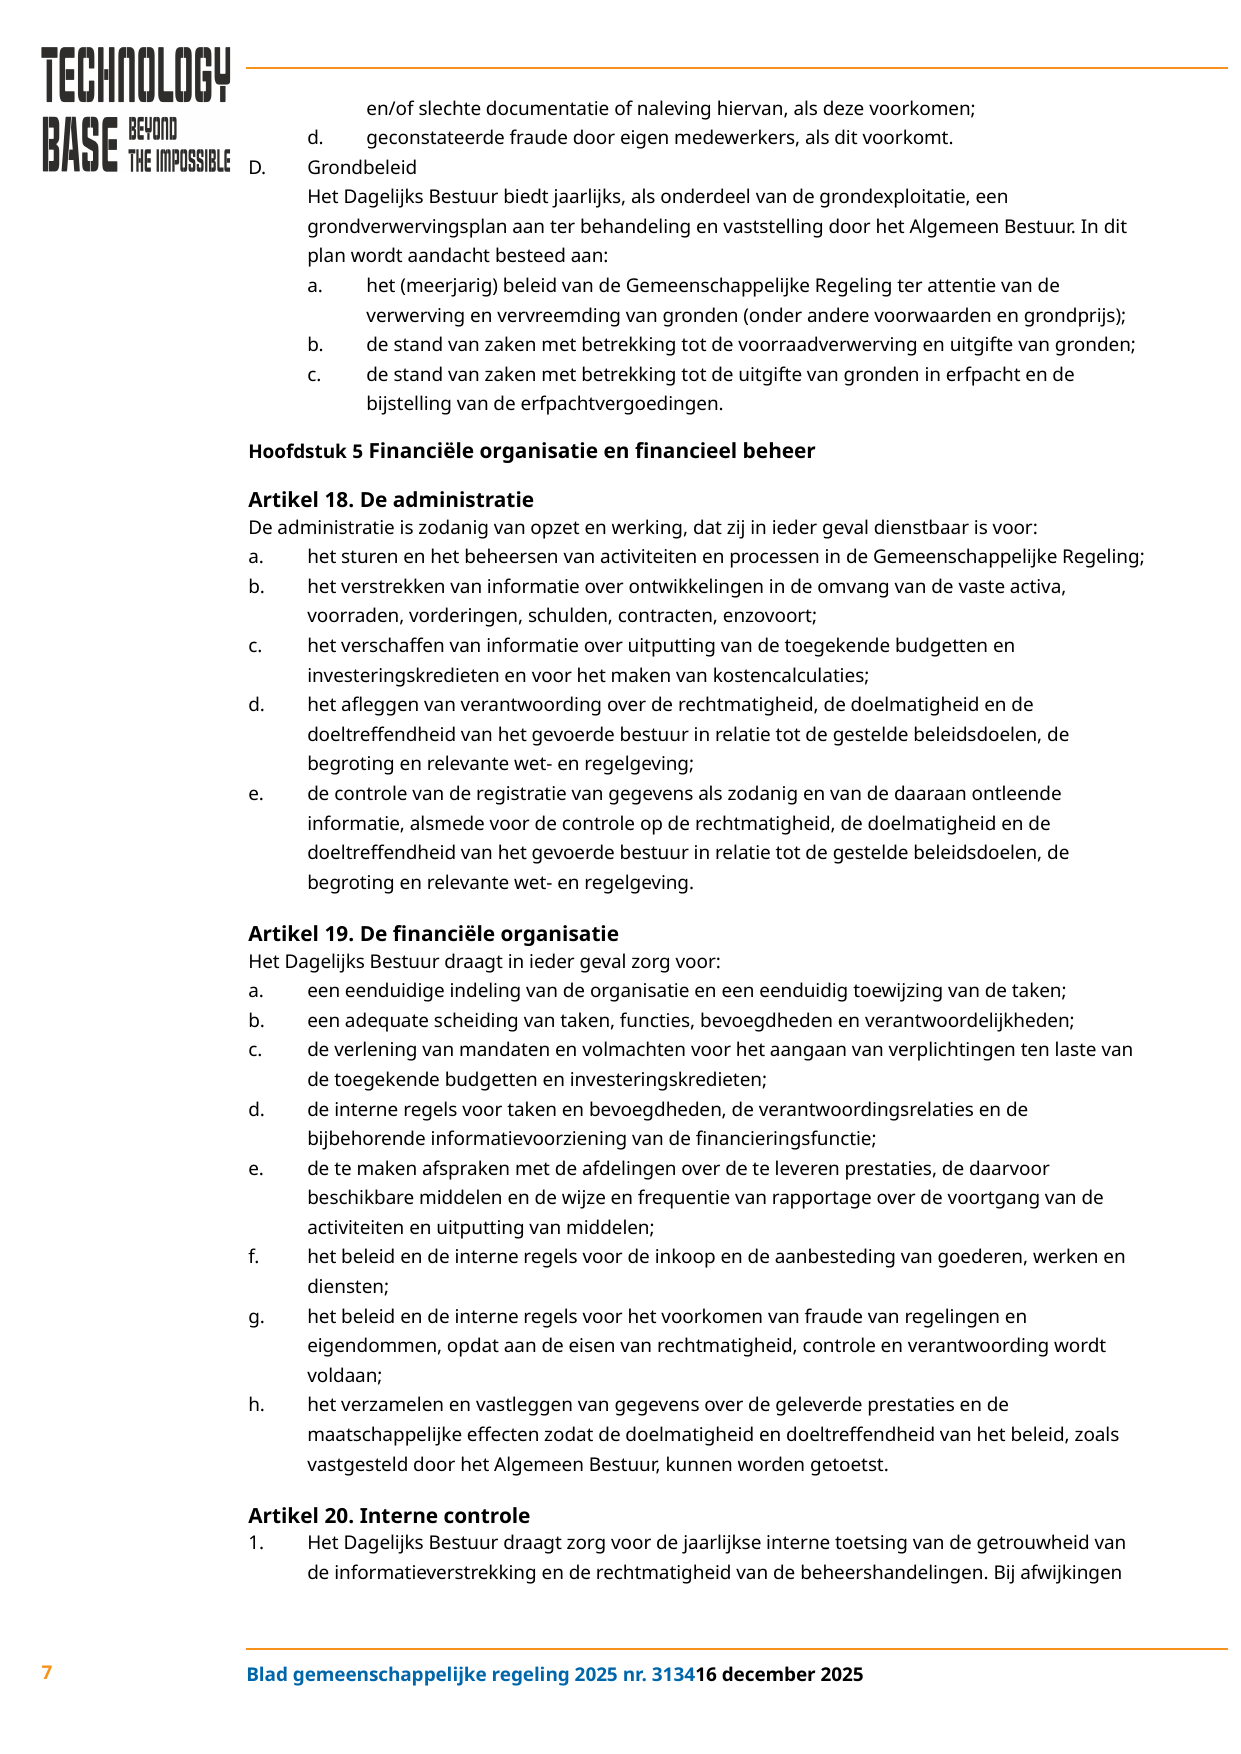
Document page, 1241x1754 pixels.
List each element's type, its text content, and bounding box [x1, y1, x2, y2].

text De administratie is zodanig van opzet en werking, dat zij in ieder geval dienstbaar is voor: [248, 514, 1152, 540]
text Artikel 19. De financiële organisatie [248, 919, 1152, 948]
list het beleid en de interne regels voor de inkoop en de aanbesteding van goederen, werken en diensten; [248, 1244, 1152, 1299]
list het (meerjarig) beleid van de Gemeenschappelijke Regeling ter attentie van de verwerving en vervreemding van gronden (onder andere voorwaarden en grondprijs); [307, 272, 1152, 328]
list de verlening van mandaten en volmachten voor het aangaan van verplichtingen ten laste van de toegekende budgetten en investeringskredieten; [248, 1037, 1152, 1092]
text Artikel 18. De administratie [248, 486, 1152, 514]
list een eenduidige indeling van de organisatie en een eenduidig toewijzing van de taken; [248, 977, 1152, 1003]
list de stand van zaken met betrekking tot de voorraadverwerving en uitgifte van gronden; [307, 331, 1152, 357]
list het verzamelen en vastleggen van gegevens over de geleverde prestaties en de maatschappelijke effecten zodat de doelmatigheid en doeltreffendheid van het beleid, zoals vastgesteld door het Algemeen Bestuur, kunnen worden getoetst. [248, 1392, 1152, 1476]
list geconstateerde fraude door eigen medewerkers, als dit voorkomt. [307, 124, 1152, 150]
list het verstrekken van informatie over ontwikkelingen in de omvang van de vaste activa, voorraden, vorderingen, schulden, contracten, enzovoort; [248, 573, 1152, 628]
list Het Dagelijks Bestuur biedt jaarlijks, als onderdeel van de grondexploitatie, een grondverwervingsplan aan ter behandeling en vaststelling door het Algemeen Bestuur. In dit plan wordt aandacht besteed aan: [248, 183, 1152, 268]
list het verschaffen van informatie over uitputting van de toegekende budgetten en investeringskredieten en voor het maken van kostencalculaties; [248, 632, 1152, 688]
picture [41, 47, 231, 172]
list de interne regels voor taken en bevoegdheden, de verantwoordingsrelaties en de bijbehorende informatievoorziening van de financieringsfunctie; [248, 1096, 1152, 1151]
list de te maken afspraken met de afdelingen over de te leveren prestaties, de daarvoor beschikbare middelen en de wijze en frequentie van rapportage over de voortgang van de activiteiten en uitputting van middelen; [248, 1155, 1152, 1240]
text Het Dagelijks Bestuur draagt in ieder geval zorg voor: [248, 948, 1152, 973]
list een adequate scheiding van taken, functies, bevoegdheden en verantwoordelijkheden; [248, 1007, 1152, 1033]
text Artikel 20. Interne controle [248, 1501, 1152, 1529]
list het beleid en de interne regels voor het voorkomen van fraude van regelingen en eigendommen, opdat aan de eisen van rechtmatigheid, controle en verantwoording wordt voldaan; [248, 1303, 1152, 1388]
list het afleggen van verantwoording over de rechtmatigheid, de doelmatigheid en de doeltreffendheid van het gevoerde bestuur in relatie tot de gestelde beleidsdoelen, de begroting en relevante wet- en regelgeving; [248, 691, 1152, 776]
list de controle van de registratie van gegevens als zodanig en van de daaraan ontleende informatie, alsmede voor de controle op de rechtmatigheid, de doelmatigheid en de doeltreffendheid van het gevoerde bestuur in relatie tot de gestelde beleidsdoelen, de begroting en relevante wet- en regelgeving. [248, 780, 1152, 895]
list Het Dagelijks Bestuur draagt zorg voor de jaarlijkse interne toetsing van de getrouwheid van de informatieverstrekking en de rechtmatigheid van de beheershandelingen. Bij afwijkingen [248, 1529, 1152, 1585]
list het sturen en het beheersen van activiteiten en processen in de Gemeenschappelijke Regeling; [248, 543, 1152, 569]
list de stand van zaken met betrekking tot de uitgifte van gronden in erfpacht en de bijstelling van de erfpachtvergoedingen. [307, 361, 1152, 416]
list Grondbeleid [248, 154, 1152, 180]
text Hoofdstuk 5 Financiële organisatie en financieel beheer [248, 436, 1152, 465]
list en/of slechte documentatie of naleving hiervan, als deze voorkomen; [307, 95, 1152, 121]
